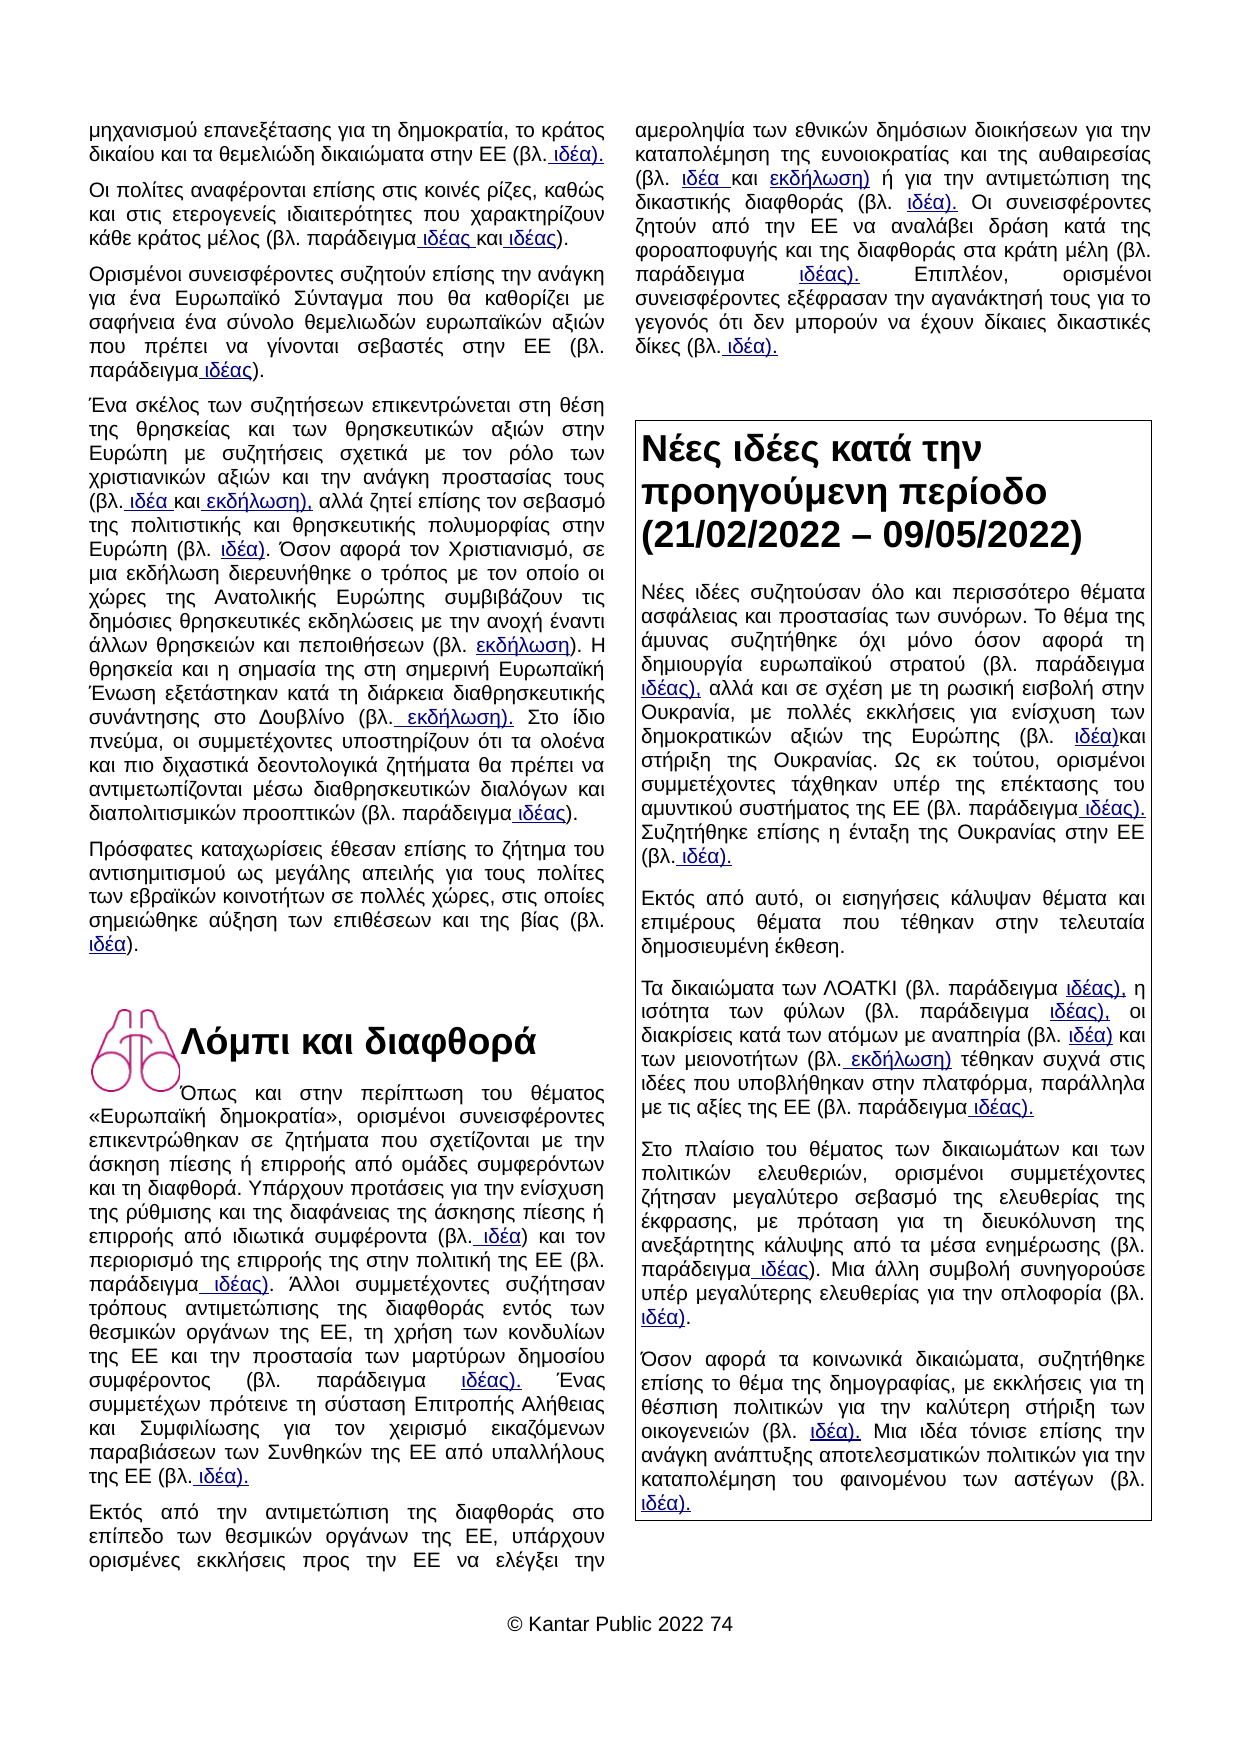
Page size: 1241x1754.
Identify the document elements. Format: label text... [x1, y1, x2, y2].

text Πρόσφατες καταχωρίσεις έθεσαν επίσης το ζήτημα του αντισημιτισμού ως μεγάλης απειλής για τους πολίτες των εβραϊκών κοινοτήτων σε πολλές χώρες, στις οποίες σημειώθηκε αύξηση των επιθέσεων και της βίας (βλ. ιδέα). [88, 836, 605, 956]
text μηχανισμού επανεξέτασης για τη δημοκρατία, το κράτος δικαίου και τα θεμελιώδη δικαιώματα στην ΕΕ (βλ. ιδέα). [88, 118, 605, 166]
text Νέες ιδέες συζητούσαν όλο και περισσότερο θέματα ασφάλειας και προστασίας των συνόρων. Το θέμα της άμυνας συζητήθηκε όχι μόνο όσον αφορά τη δημιουργία ευρωπαϊκού στρατού (βλ. παράδειγμα ιδέας), αλλά και σε σχέση με τη ρωσική εισβολή στην Ουκρανία, με πολλές εκκλήσεις για ενίσχυση των δημοκρατικών αξιών της Ευρώπης (βλ. ιδέα)και στήριξη της Ουκρανίας. Ως εκ τούτου, ορισμένοι συμμετέχοντες τάχθηκαν υπέρ της επέκτασης του αμυντικού συστήματος της ΕΕ (βλ. παράδειγμα ιδέας). Συζητήθηκε επίσης η ένταξη της Ουκρανίας στην ΕΕ (βλ. ιδέα). [636, 574, 1151, 874]
text αμεροληψία των εθνικών δημόσιων διοικήσεων για την καταπολέμηση της ευνοιοκρατίας και της αυθαιρεσίας (βλ. ιδέα και εκδήλωση) ή για την αντιμετώπιση της δικαστικής διαφθοράς (βλ. ιδέα). Οι συνεισφέροντες ζητούν από την ΕΕ να αναλάβει δράση κατά της φοροαποφυγής και της διαφθοράς στα κράτη μέλη (βλ. παράδειγμα ιδέας). Επιπλέον, ορισμένοι συνεισφέροντες εξέφρασαν την αγανάκτησή τους για το γεγονός ότι δεν μπορούν να έχουν δίκαιες δικαστικές δίκες (βλ. ιδέα). [635, 118, 1152, 358]
text Οι πολίτες αναφέρονται επίσης στις κοινές ρίζες, καθώς και στις ετερογενείς ιδιαιτερότητες που χαρακτηρίζουν κάθε κράτος μέλος (βλ. παράδειγμα ιδέας και ιδέας). [88, 178, 605, 250]
text Εκτός από αυτό, οι εισηγήσεις κάλυψαν θέματα και επιμέρους θέματα που τέθηκαν στην τελευταία δημοσιευμένη έκθεση. [636, 879, 1151, 963]
text Ορισμένοι συνεισφέροντες συζητούν επίσης την ανάγκη για ένα Ευρωπαϊκό Σύνταγμα που θα καθορίζει με σαφήνεια ένα σύνολο θεμελιωδών ευρωπαϊκών αξιών που πρέπει να γίνονται σεβαστές στην ΕΕ (βλ. παράδειγμα ιδέας). [88, 262, 605, 381]
text Εκτός από την αντιμετώπιση της διαφθοράς στο επίπεδο των θεσμικών οργάνων της ΕΕ, υπάρχουν ορισμένες εκκλήσεις προς την ΕΕ να ελέγξει την [88, 1499, 605, 1571]
text Όπως και στην περίπτωση του θέματος «Ευρωπαϊκή δημοκρατία», ορισμένοι συνεισφέροντες επικεντρώθηκαν σε ζητήματα που σχετίζονται με την άσκηση πίεσης ή επιρροής από ομάδες συμφερόντων και τη διαφθορά. Υπάρχουν προτάσεις για την ενίσχυση της ρύθμισης και της διαφάνειας της άσκησης πίεσης ή επιρροής από ιδιωτικά συμφέροντα (βλ. ιδέα) και τον περιορισμό της επιρροής της στην πολιτική της ΕΕ (βλ. παράδειγμα ιδέας). Άλλοι συμμετέχοντες συζήτησαν τρόπους αντιμετώπισης της διαφθοράς εντός των θεσμικών οργάνων της ΕΕ, τη χρήση των κονδυλίων της ΕΕ και την προστασία των μαρτύρων δημοσίου συμφέροντος (βλ. παράδειγμα ιδέας). Ένας συμμετέχων πρότεινε τη σύσταση Επιτροπής Αλήθειας και Συμφιλίωσης για τον χειρισμό εικαζόμενων παραβιάσεων των Συνθηκών της ΕΕ από υπαλλήλους της ΕΕ (βλ. ιδέα). [88, 1080, 605, 1488]
text Στο πλαίσιο του θέματος των δικαιωμάτων και των πολιτικών ελευθεριών, ορισμένοι συμμετέχοντες ζήτησαν μεγαλύτερο σεβασμό της ελευθερίας της έκφρασης, με πρόταση για τη διευκόλυνση της ανεξάρτητης κάλυψης από τα μέσα ενημέρωσης (βλ. παράδειγμα ιδέας). Μια άλλη συμβολή συνηγορούσε υπέρ μεγαλύτερης ελευθερίας για την οπλοφορία (βλ. ιδέα). [636, 1131, 1151, 1335]
subtitle Λόμπι και διαφθορά [181, 1019, 605, 1062]
text Ένα σκέλος των συζητήσεων επικεντρώνεται στη θέση της θρησκείας και των θρησκευτικών αξιών στην Ευρώπη με συζητήσεις σχετικά με τον ρόλο των χριστιανικών αξιών και την ανάγκη προστασίας τους (βλ. ιδέα και εκδήλωση), αλλά ζητεί επίσης τον σεβασμό της πολιτιστικής και θρησκευτικής πολυμορφίας στην Ευρώπη (βλ. ιδέα). Όσον αφορά τον Χριστιανισμό, σε μια εκδήλωση διερευνήθηκε ο τρόπος με τον οποίο οι χώρες της Ανατολικής Ευρώπης συμβιβάζουν τις δημόσιες θρησκευτικές εκδηλώσεις με την ανοχή έναντι άλλων θρησκειών και πεποιθήσεων (βλ. εκδήλωση). Η θρησκεία και η σημασία της στη σημερινή Ευρωπαϊκή Ένωση εξετάστηκαν κατά τη διάρκεια διαθρησκευτικής συνάντησης στο Δουβλίνο (βλ. εκδήλωση). Στο ίδιο πνεύμα, οι συμμετέχοντες υποστηρίζουν ότι τα ολοένα και πιο διχαστικά δεοντολογικά ζητήματα θα πρέπει να αντιμετωπίζονται μέσω διαθρησκευτικών διαλόγων και διαπολιτισμικών προοπτικών (βλ. παράδειγμα ιδέας). [88, 393, 605, 824]
subtitle Νέες ιδέες κατά την προηγούμενη περίοδο (21/02/2022 – 09/05/2022) [636, 421, 1151, 562]
picture [91, 1009, 181, 1092]
text Τα δικαιώματα των ΛΟΑΤΚΙ (βλ. παράδειγμα ιδέας), η ισότητα των φύλων (βλ. παράδειγμα ιδέας), οι διακρίσεις κατά των ατόμων με αναπηρία (βλ. ιδέα) και των μειονοτήτων (βλ. εκδήλωση) τέθηκαν συχνά στις ιδέες που υποβλήθηκαν στην πλατφόρμα, παράλληλα με τις αξίες της ΕΕ (βλ. παράδειγμα ιδέας). [636, 969, 1151, 1125]
text Όσον αφορά τα κοινωνικά δικαιώματα, συζητήθηκε επίσης το θέμα της δημογραφίας, με εκκλήσεις για τη θέσπιση πολιτικών για την καλύτερη στήριξη των οικογενειών (βλ. ιδέα). Μια ιδέα τόνισε επίσης την ανάγκη ανάπτυξης αποτελεσματικών πολιτικών για την καταπολέμηση του φαινομένου των αστέγων (βλ. ιδέα). [636, 1341, 1151, 1520]
